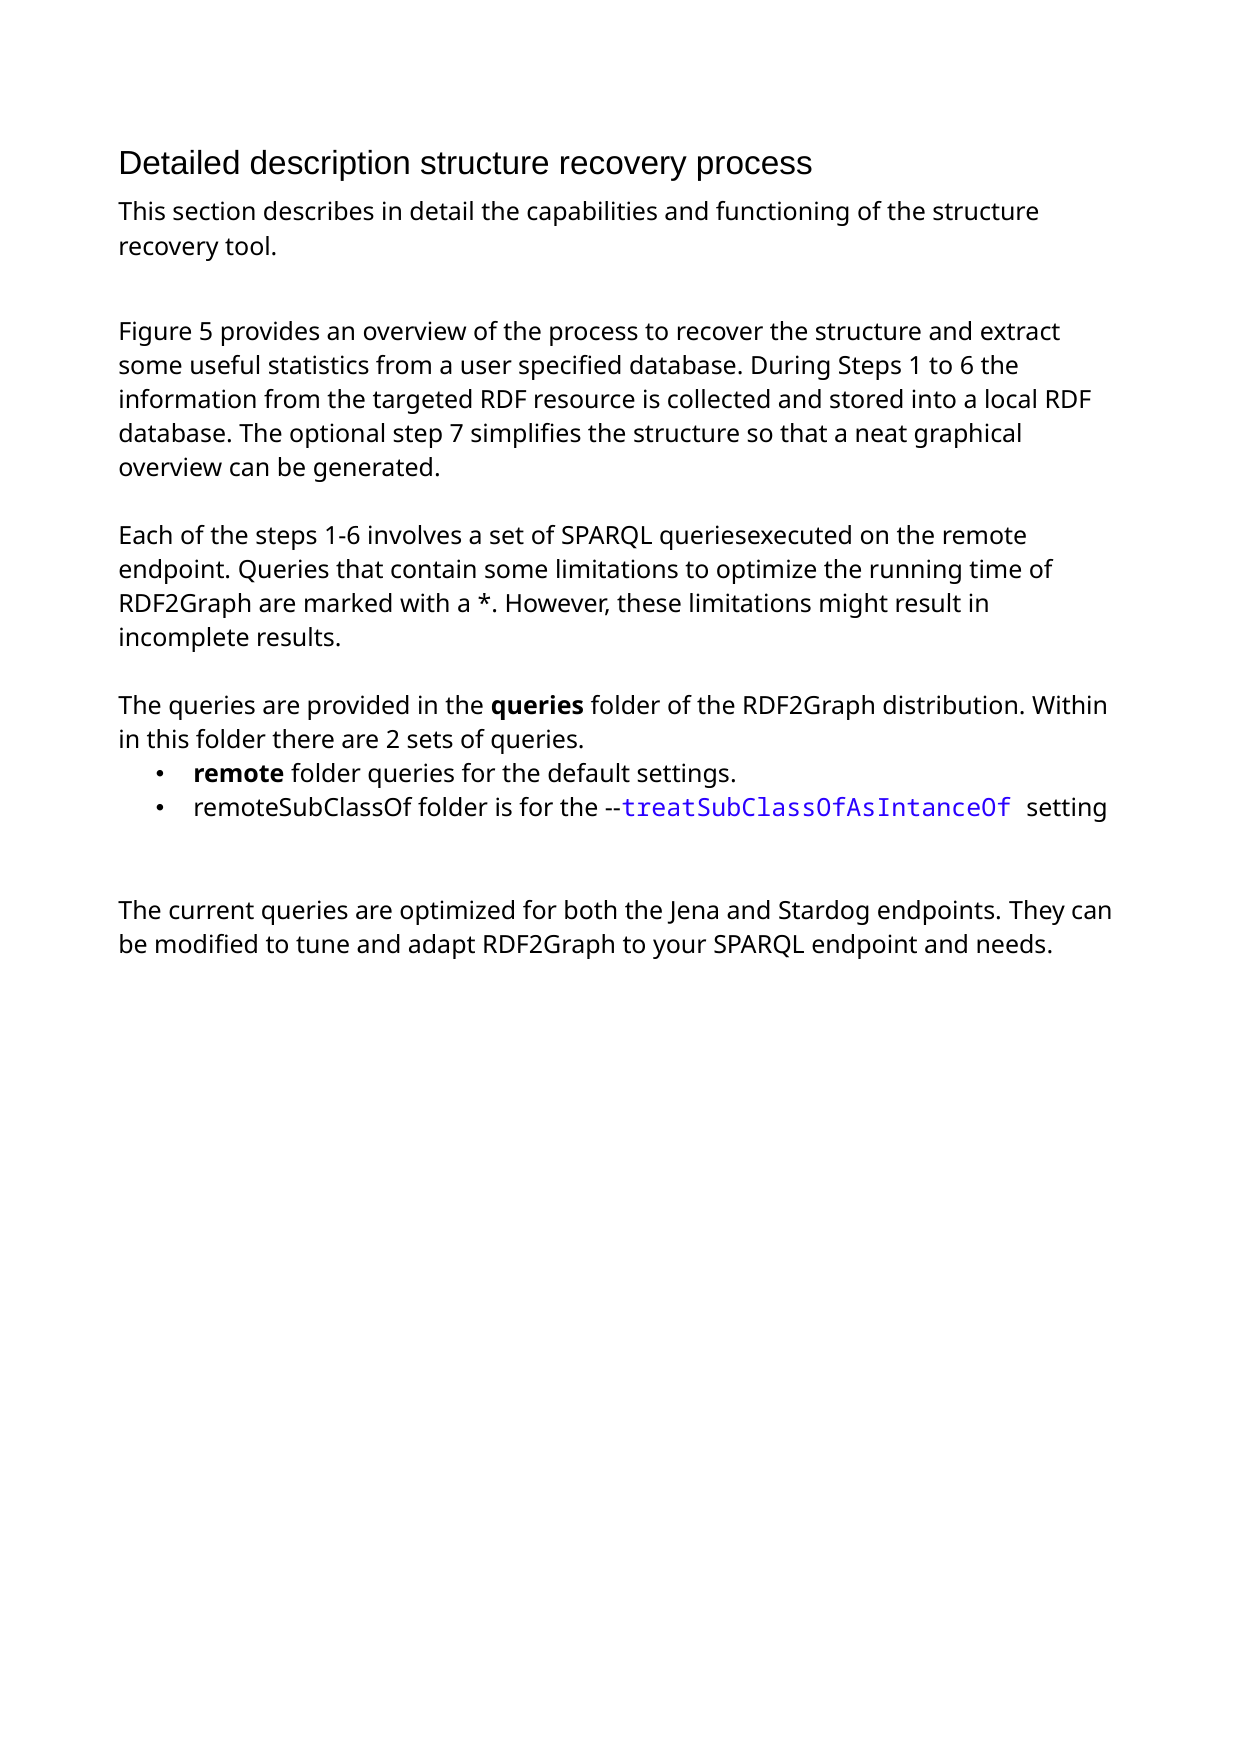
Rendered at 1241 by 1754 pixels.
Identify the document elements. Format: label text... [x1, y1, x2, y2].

text Each of the steps 1-6 involves a set of SPARQL queriesexecuted on the remote endpoint. Queries that contain some limitations to optimize the running time of RDF2Graph are marked with a *. However, these limitations might result in incomplete results. [118, 518, 1122, 654]
list remoteSubClassOf folder is for the --treatSubClassOfAsIntanceOf setting [156, 790, 1122, 824]
text This section describes in detail the capabilities and functioning of the structure recovery tool. [118, 194, 1122, 262]
text The current queries are optimized for both the Jena and Stardog endpoints. They can be modified to tune and adapt RDF2Graph to your SPARQL endpoint and needs. [118, 892, 1122, 960]
list remote folder queries for the default settings. [156, 756, 1122, 790]
text The queries are provided in the queries folder of the RDF2Graph distribution. Within in this folder there are 2 sets of queries. [118, 688, 1122, 756]
text Figure 5 provides an overview of the process to recover the structure and extract some useful statistics from a user specified database. During Steps 1 to 6 the information from the targeted RDF resource is collected and stored into a local RDF database. The optional step 7 simplifies the structure so that a neat graphical overview can be generated. [118, 313, 1122, 483]
subtitle Detailed description structure recovery process [118, 143, 1122, 182]
